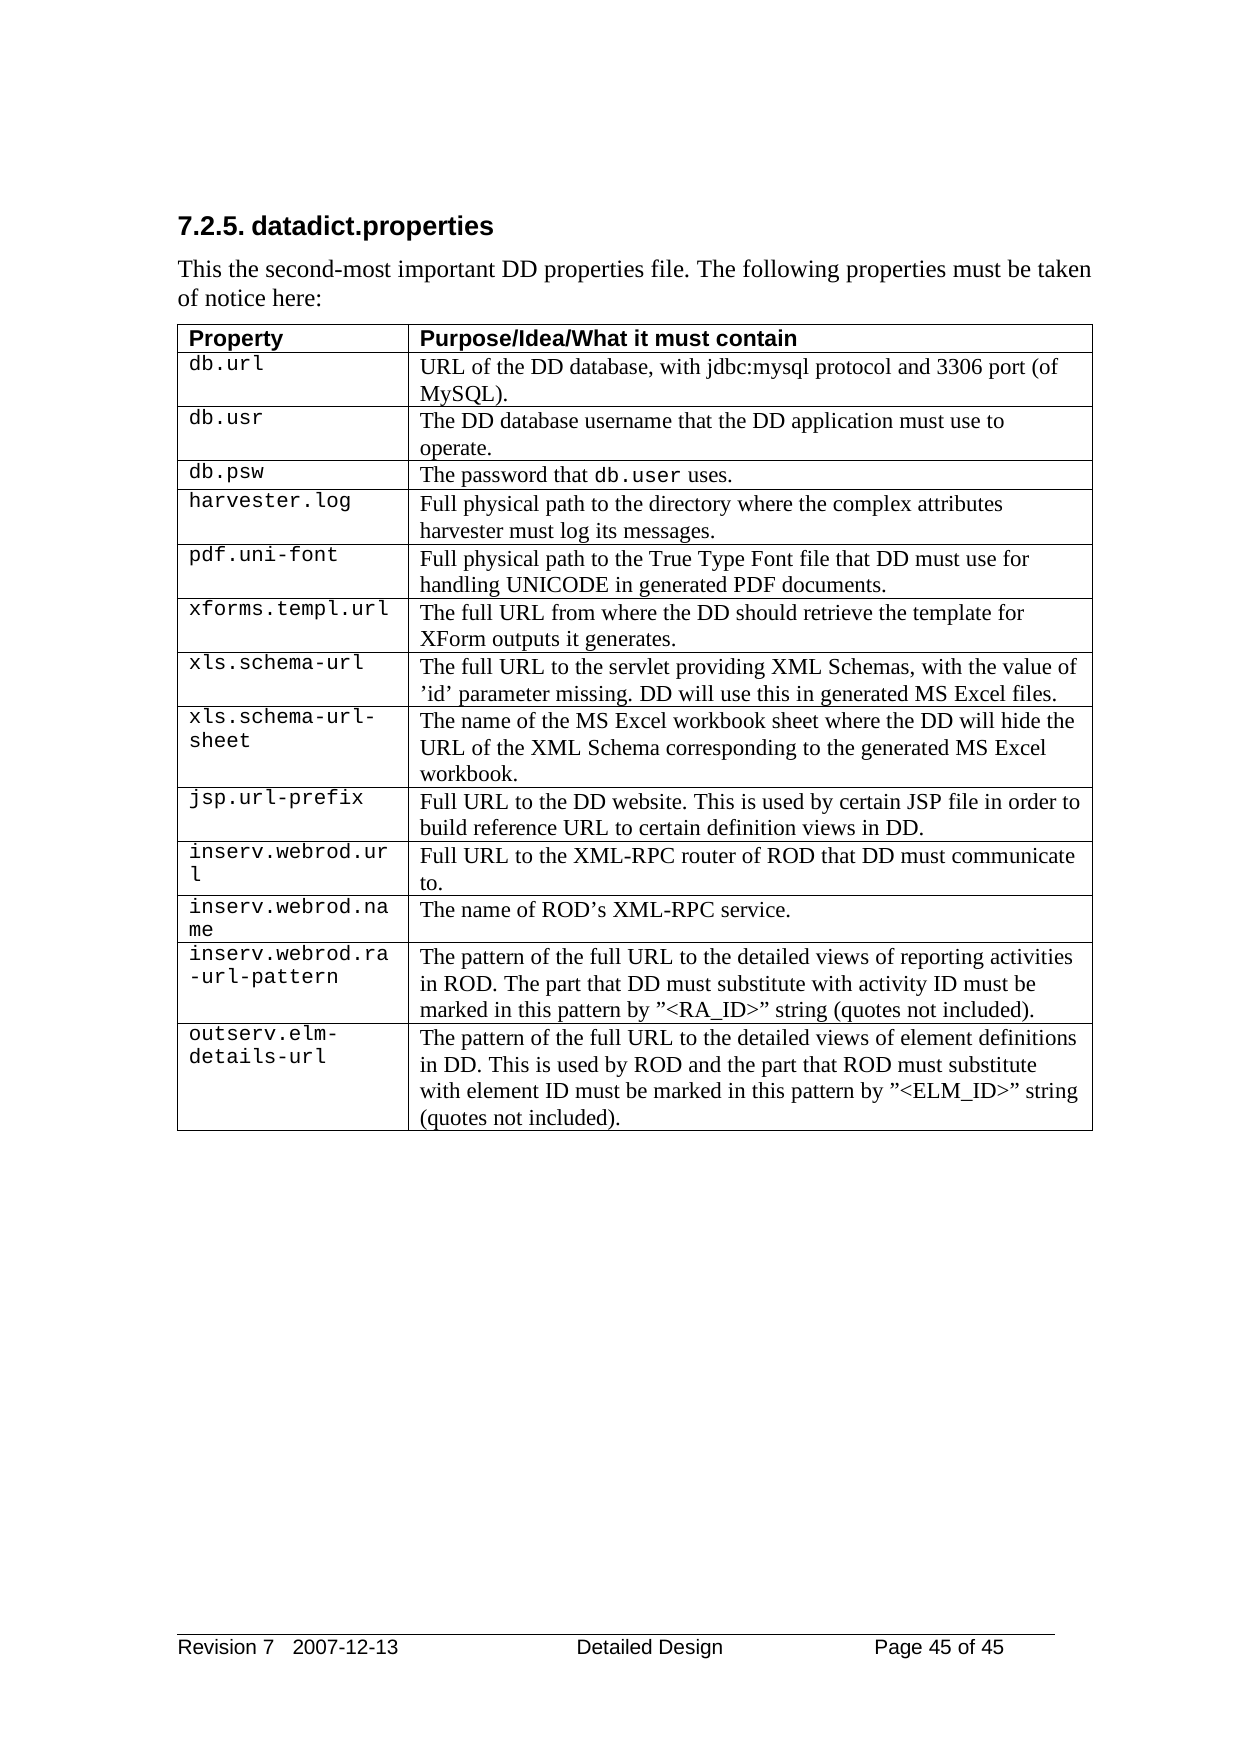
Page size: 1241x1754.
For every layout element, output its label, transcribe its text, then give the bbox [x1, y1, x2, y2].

table_cell xls.schema-url [178, 653, 408, 706]
table_cell The full URL to the servlet providing XML Schemas, with the value of ’id’ parameter missing. DD will use this in generated MS Excel files. [409, 653, 1092, 706]
table_cell inserv.webrod.url [178, 842, 408, 895]
table_cell db.url [178, 353, 408, 406]
table_cell The name of the MS Excel workbook sheet where the DD will hide the URL of the XML Schema corresponding to the generated MS Excel workbook. [409, 707, 1092, 787]
table_cell xforms.templ.url [178, 599, 408, 652]
table_cell Full URL to the XML-RPC router of ROD that DD must communicate to. [409, 842, 1092, 895]
table_cell Full URL to the DD website. This is used by certain JSP file in order to build reference URL to certain definition views in DD. [409, 788, 1092, 841]
table_cell db.usr [178, 407, 408, 460]
table_header Purpose/Idea/What it must contain [409, 325, 1092, 352]
table_cell pdf.uni-font [178, 545, 408, 598]
table_cell Full physical path to the True Type Font file that DD must use for handling UNICODE in generated PDF documents. [409, 545, 1092, 598]
subtitle datadict.properties [177, 210, 1092, 241]
table_cell inserv.webrod.name [178, 896, 408, 942]
table_cell xls.schema-url-sheet [178, 707, 408, 787]
table_cell db.psw [178, 461, 408, 489]
table_cell The full URL from where the DD should retrieve the template for XForm outputs it generates. [409, 599, 1092, 652]
table_cell The pattern of the full URL to the detailed views of reporting activities in ROD. The part that DD must substitute with activity ID must be marked in this pattern by ”<RA_ID>” string (quotes not included). [409, 943, 1092, 1023]
table_cell The password that db.user uses. [409, 461, 1092, 489]
table_cell The pattern of the full URL to the detailed views of element definitions in DD. This is used by ROD and the part that ROD must substitute with element ID must be marked in this pattern by ”<ELM_ID>” string (quotes not included). [409, 1024, 1092, 1130]
table_cell The DD database username that the DD application must use to operate. [409, 407, 1092, 460]
table_cell URL of the DD database, with jdbc:mysql protocol and 3306 port (of MySQL). [409, 353, 1092, 406]
table_cell outserv.elm-details-url [178, 1024, 408, 1130]
table_cell jsp.url-prefix [178, 788, 408, 841]
table_cell harvester.log [178, 490, 408, 543]
text This the second-most important DD properties file. The following properties must be taken of notice here: [177, 254, 1092, 312]
table_header Property [178, 325, 408, 352]
table_cell The name of ROD’s XML-RPC service. [409, 896, 1092, 942]
table_cell Full physical path to the directory where the complex attributes harvester must log its messages. [409, 490, 1092, 543]
table_cell inserv.webrod.ra-url-pattern [178, 943, 408, 1023]
